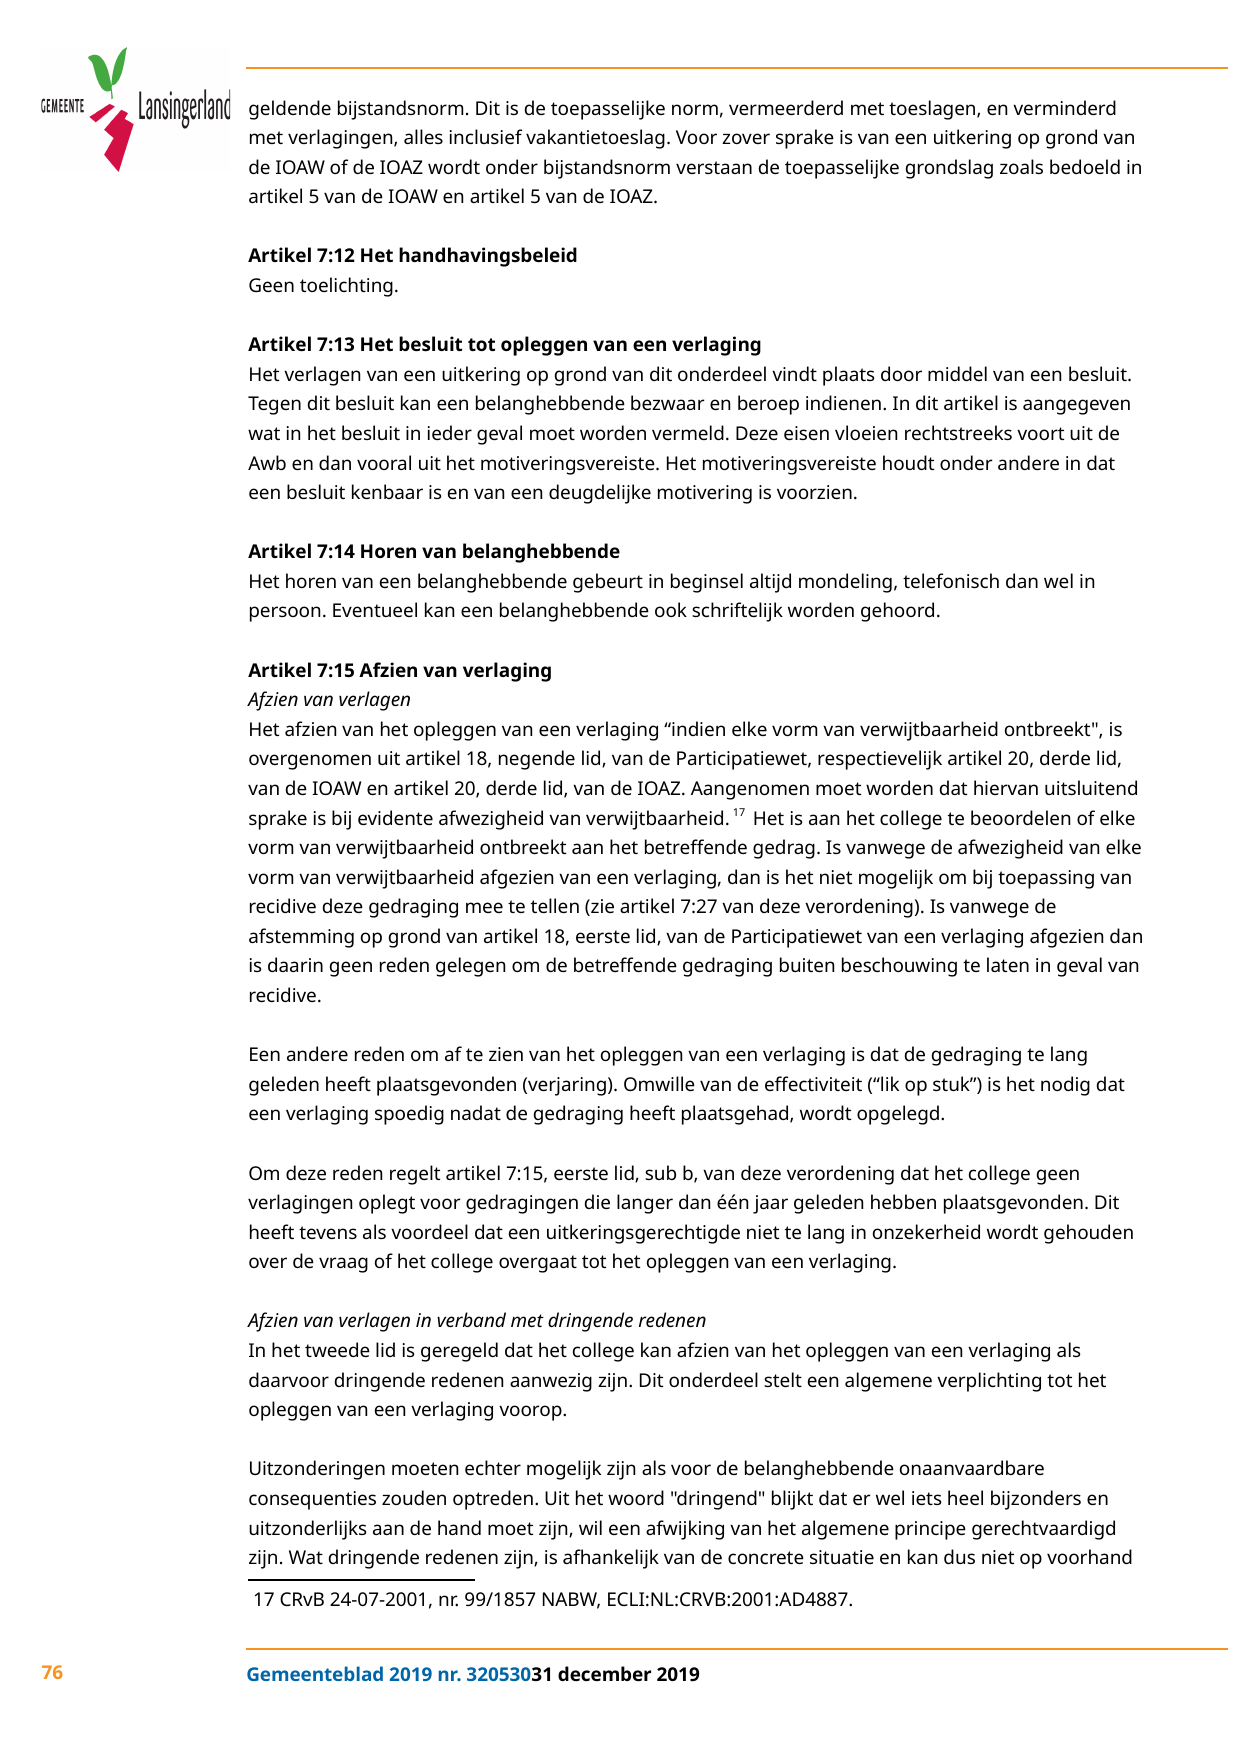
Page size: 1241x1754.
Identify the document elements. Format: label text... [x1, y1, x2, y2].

text Artikel 7:15 Afzien van verlaging [248, 657, 1152, 683]
text Artikel 7:14 Horen van belanghebbende [248, 538, 1152, 564]
text Artikel 7:13 Het besluit tot opleggen van een verlaging [248, 331, 1152, 357]
text Artikel 7:12 Het handhavingsbeleid [248, 243, 1152, 268]
text Uitzonderingen moeten echter mogelijk zijn als voor de belanghebbende onaanvaardbare consequenties zouden optreden. Uit het woord "dringend" blijkt dat er wel iets heel bijzonders en uitzonderlijks aan de hand moet zijn, wil een afwijking van het algemene principe gerechtvaardigd zijn. Wat dringende redenen zijn, is afhankelijk van de concrete situatie en kan dus niet op voorhand [248, 1456, 1152, 1570]
text Het verlagen van een uitkering op grond van dit onderdeel vindt plaats door middel van een besluit. Tegen dit besluit kan een belanghebbende bezwaar en beroep indienen. In dit artikel is aangegeven wat in het besluit in ieder geval moet worden vermeld. Deze eisen vloeien rechtstreeks voort uit de Awb en dan vooral uit het motiveringsvereiste. Het motiveringsvereiste houdt onder andere in dat een besluit kenbaar is en van een deugdelijke motivering is voorzien. [248, 361, 1152, 505]
text Het afzien van het opleggen van een verlaging “indien elke vorm van verwijtbaarheid ontbreekt", is overgenomen uit artikel 18, negende lid, van de Participatiewet, respectievelijk artikel 20, derde lid, van de IOAW en artikel 20, derde lid, van de IOAZ. Aangenomen moet worden dat hiervan uitsluitend sprake is bij evidente afwezigheid van verwijtbaarheid. Het is aan het college te beoordelen of elke vorm van verwijtbaarheid ontbreekt aan het betreffende gedrag. Is vanwege de afwezigheid van elke vorm van verwijtbaarheid afgezien van een verlaging, dan is het niet mogelijk om bij toepassing van recidive deze gedraging mee te tellen (zie artikel 7:27 van deze verordening). Is vanwege de afstemming op grond van artikel 18, eerste lid, van de Participatiewet van een verlaging afgezien dan is daarin geen reden gelegen om de betreffende gedraging buiten beschouwing te laten in geval van recidive. [248, 716, 1152, 1008]
text Om deze reden regelt artikel 7:15, eerste lid, sub b, van deze verordening dat het college geen verlagingen oplegt voor gedragingen die langer dan één jaar geleden hebben plaatsgevonden. Dit heeft tevens als voordeel dat een uitkeringsgerechtigde niet te lang in onzekerheid wordt gehouden over de vraag of het college overgaat tot het opleggen van een verlaging. [248, 1160, 1152, 1274]
text Geen toelichting. [248, 272, 1152, 298]
text CRvB 24-07-2001, nr. 99/1857 NABW, ECLI:NL:CRVB:2001:AD4887. [248, 1586, 1152, 1612]
text Afzien van verlagen in verband met dringende redenen [248, 1308, 1152, 1333]
text In het tweede lid is geregeld dat het college kan afzien van het opleggen van een verlaging als daarvoor dringende redenen aanwezig zijn. Dit onderdeel stelt een algemene verplichting tot het opleggen van een verlaging voorop. [248, 1337, 1152, 1422]
text Het horen van een belanghebbende gebeurt in beginsel altijd mondeling, telefonisch dan wel in persoon. Eventueel kan een belanghebbende ook schriftelijk worden gehoord. [248, 568, 1152, 623]
text Een andere reden om af te zien van het opleggen van een verlaging is dat de gedraging te lang geleden heeft plaatsgevonden (verjaring). Omwille van de effectiviteit (“lik op stuk”) is het nodig dat een verlaging spoedig nadat de gedraging heeft plaatsgehad, wordt opgelegd. [248, 1041, 1152, 1126]
text Afzien van verlagen [248, 686, 1152, 712]
picture [41, 47, 231, 172]
text geldende bijstandsnorm. Dit is de toepasselijke norm, vermeerderd met toeslagen, en verminderd met verlagingen, alles inclusief vakantietoeslag. Voor zover sprake is van een uitkering op grond van de IOAW of de IOAZ wordt onder bijstandsnorm verstaan de toepasselijke grondslag zoals bedoeld in artikel 5 van de IOAW en artikel 5 van de IOAZ. [248, 95, 1152, 209]
